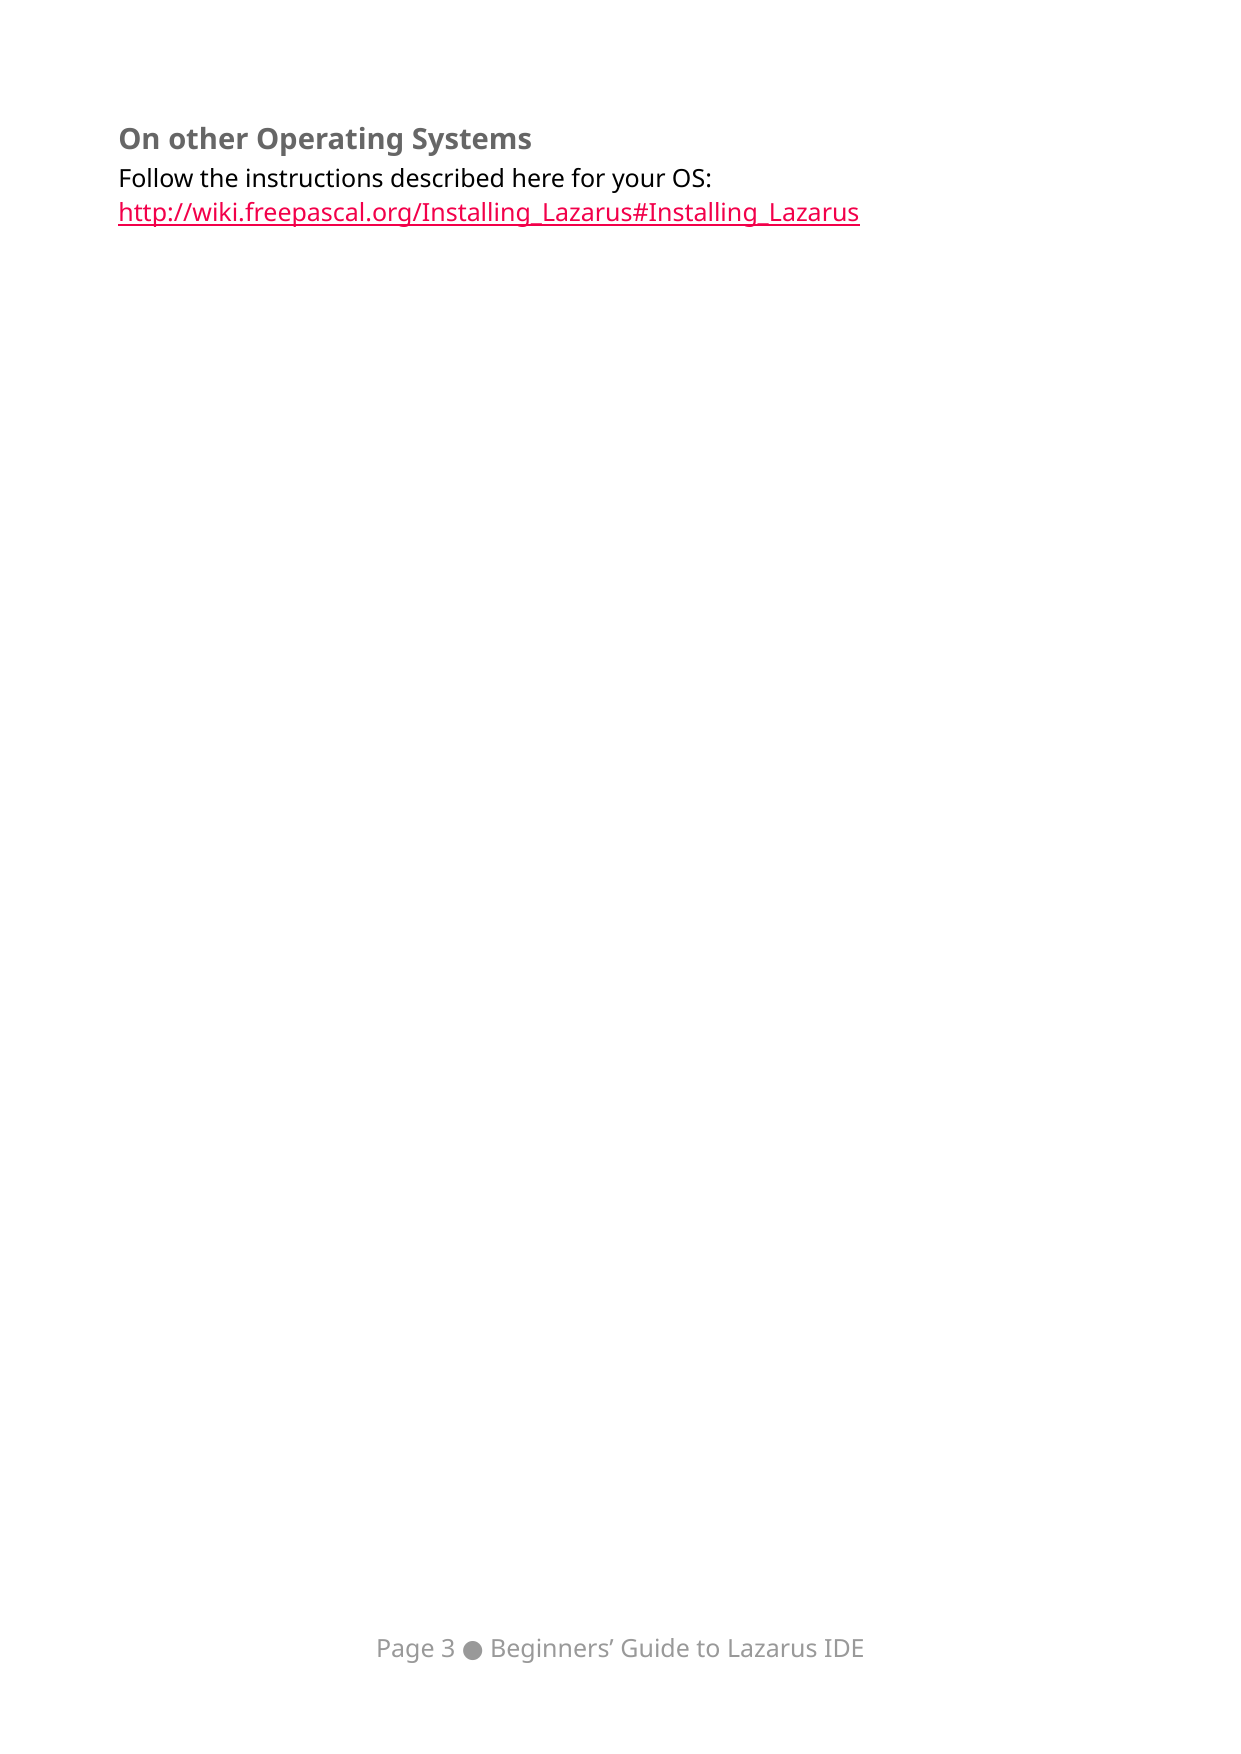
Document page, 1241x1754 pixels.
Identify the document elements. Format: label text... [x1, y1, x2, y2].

text Follow the instructions described here for your OS: http://wiki.freepascal.org/Installing_Lazarus#Installing_Lazarus [118, 161, 1122, 229]
subtitle On other Operating Systems [118, 118, 1122, 158]
